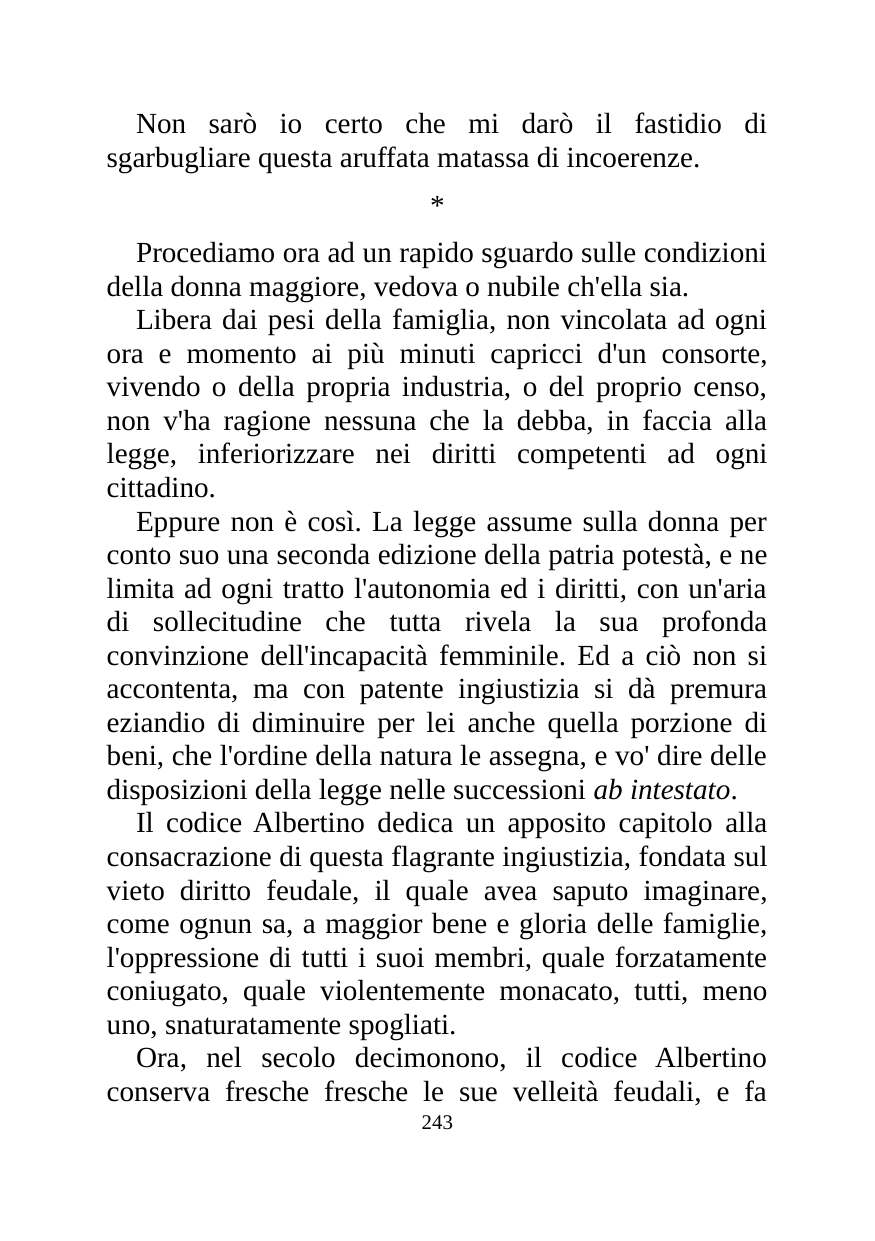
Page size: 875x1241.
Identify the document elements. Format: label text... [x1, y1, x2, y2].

text Non sarò io certo che mi darò il fastidio di sgarbugliare questa aruffata matassa di incoerenze. [106, 106, 768, 173]
text Eppure non è così. La legge assume sulla donna per conto suo una seconda edizione della patria potestà, e ne limita ad ogni tratto l'autonomia ed i diritti, con un'aria di sollecitudine che tutta rivela la sua profonda convinzione dell'incapacità femminile. Ed a ciò non si accontenta, ma con patente ingiustizia si dà premura eziandio di diminuire per lei anche quella porzione di beni, che l'ordine della natura le assegna, e vo' dire delle disposizioni della legge nelle successioni ab intestato. [106, 504, 768, 806]
text * [106, 188, 768, 221]
text Procediamo ora ad un rapido sguardo sulle condizioni della donna maggiore, vedova o nubile ch'ella sia. [106, 235, 768, 302]
text Libera dai pesi della famiglia, non vincolata ad ogni ora e momento ai più minuti capricci d'un consorte, vivendo o della propria industria, o del proprio censo, non v'ha ragione nessuna che la debba, in faccia alla legge, inferiorizzare nei diritti competenti ad ogni cittadino. [106, 302, 768, 504]
text Ora, nel secolo decimonono, il codice Albertino conserva fresche fresche le sue velleità feudali, e fa [106, 1040, 768, 1107]
text Il codice Albertino dedica un apposito capitolo alla consacrazione di questa flagrante ingiustizia, fondata sul vieto diritto feudale, il quale avea saputo imaginare, come ognun sa, a maggior bene e gloria delle famiglie, l'oppressione di tutti i suoi membri, quale forzatamente coniugato, quale violentemente monacato, tutti, meno uno, snaturatamente spogliati. [106, 806, 768, 1040]
